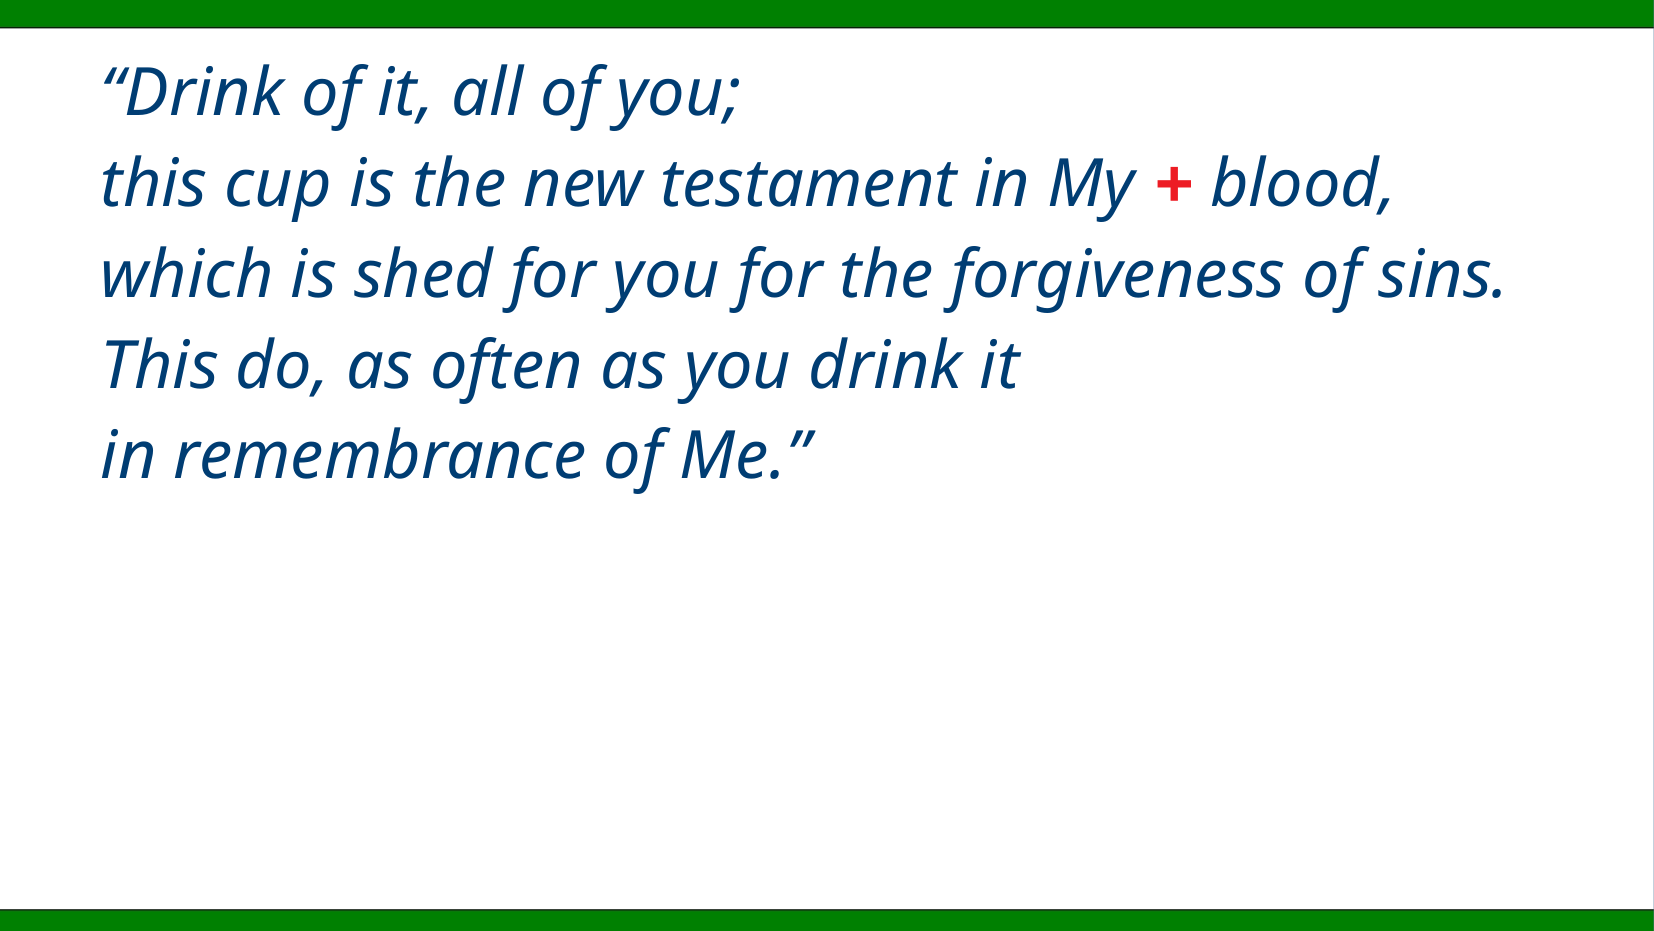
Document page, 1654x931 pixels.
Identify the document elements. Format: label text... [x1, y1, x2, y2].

picture [0, 0, 1654, 931]
text_box “Drink of it, all of you; this cup is the new testament in My + blood, which is shed for you for the forgiveness of sins. This do, as often as you drink it in remembrance of Me.” [86, 37, 1557, 496]
